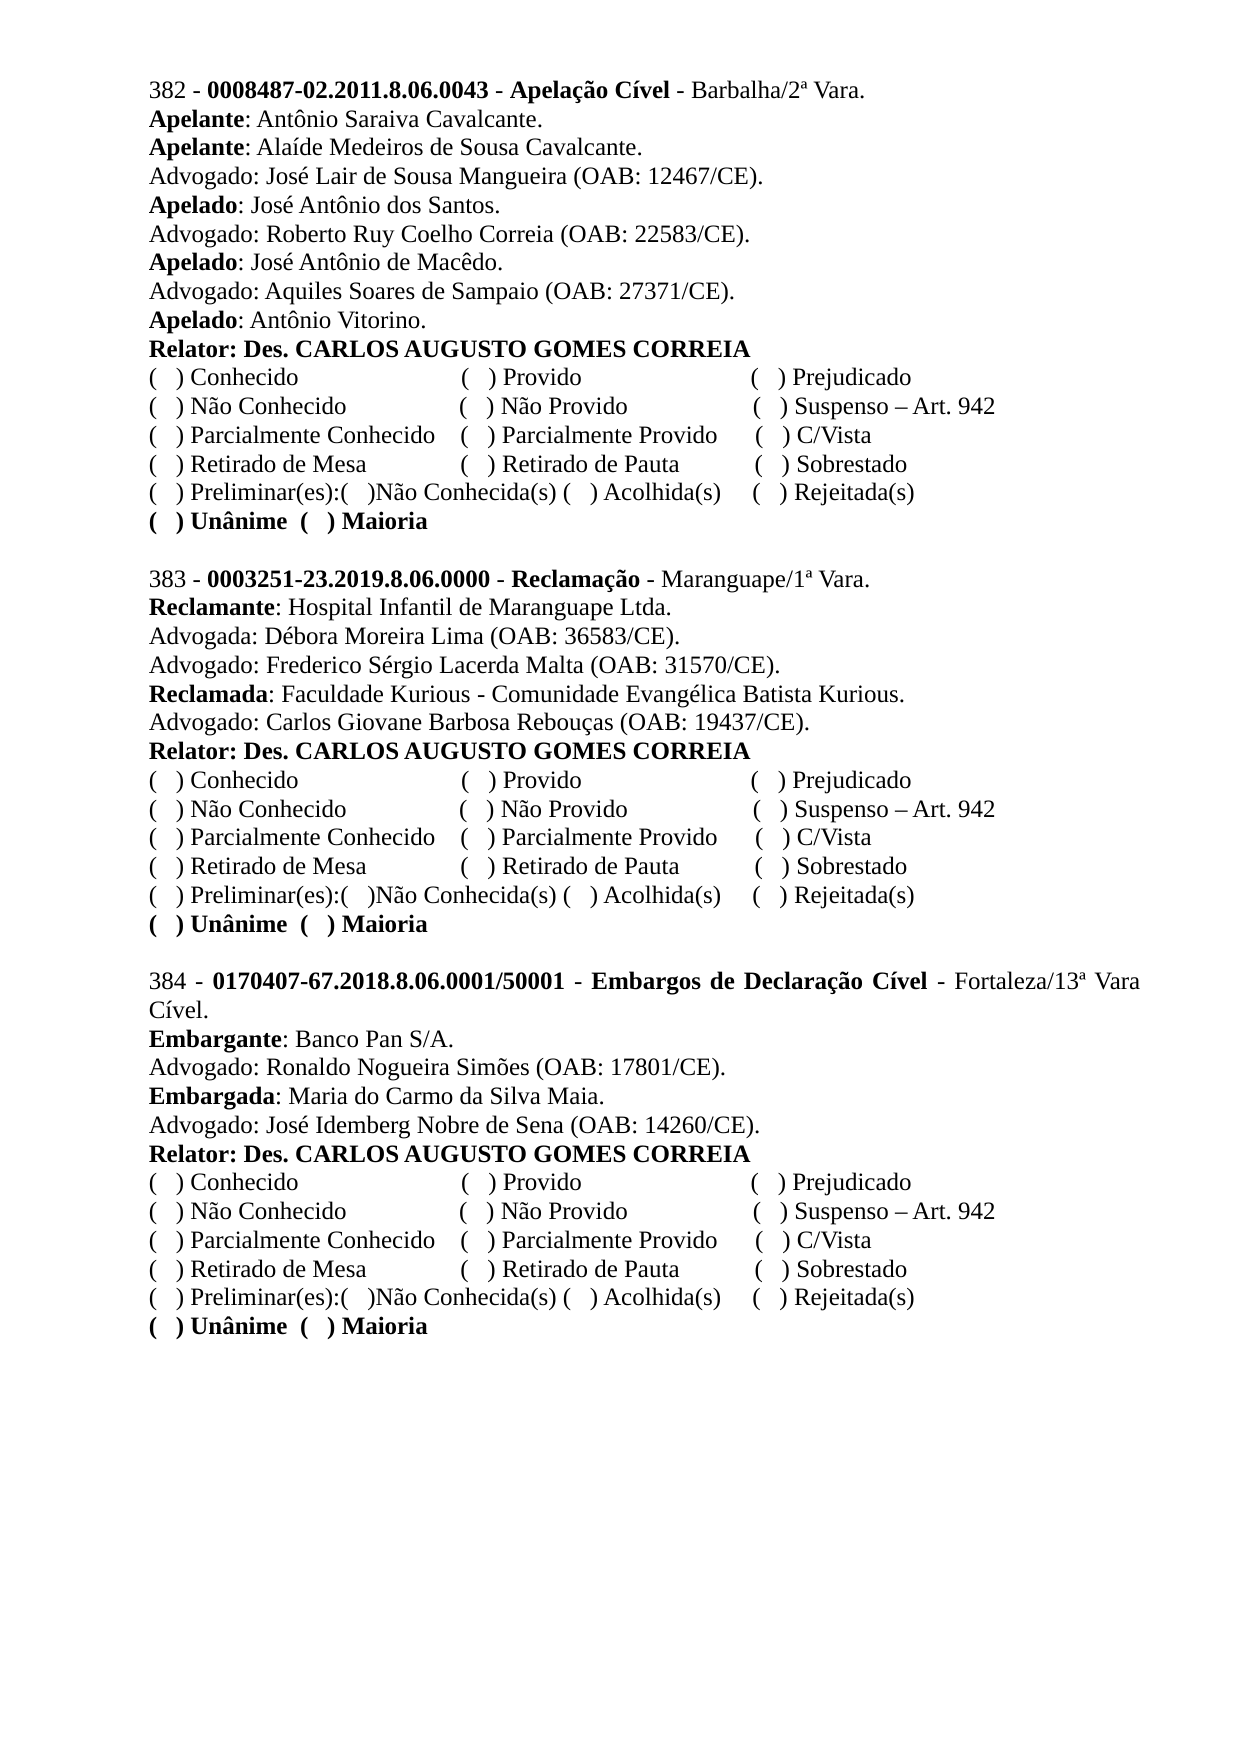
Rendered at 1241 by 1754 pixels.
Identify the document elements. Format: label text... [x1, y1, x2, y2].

text ( ) Preliminar(es):( )Não Conhecida(s) ( ) Acolhida(s) ( ) Rejeitada(s) [148, 1282, 1158, 1311]
text Advogado: Aquiles Soares de Sampaio (OAB: 27371/CE). [148, 276, 1141, 305]
text ( ) Unânime ( ) Maioria [148, 909, 1158, 937]
text Embargada: Maria do Carmo da Silva Maia. [148, 1081, 1141, 1110]
text ( ) Unânime ( ) Maioria [148, 506, 1158, 535]
text 383 - 0003251-23.2019.8.06.0000 - Reclamação - Maranguape/1ª Vara. [148, 564, 1141, 592]
text ( ) Não Conhecido ( ) Não Provido ( ) Suspenso – Art. 942 [148, 391, 1158, 420]
text Relator: Des. CARLOS AUGUSTO GOMES CORREIA [148, 334, 1141, 362]
text ( ) Conhecido ( ) Provido ( ) Prejudicado [148, 362, 1141, 391]
text ( ) Não Conhecido ( ) Não Provido ( ) Suspenso – Art. 942 [148, 794, 1158, 822]
text ( ) Preliminar(es):( )Não Conhecida(s) ( ) Acolhida(s) ( ) Rejeitada(s) [148, 880, 1158, 909]
text ( ) Não Conhecido ( ) Não Provido ( ) Suspenso – Art. 942 [148, 1196, 1158, 1225]
text ( ) Retirado de Mesa ( ) Retirado de Pauta ( ) Sobrestado [148, 851, 1158, 880]
text ( ) Retirado de Mesa ( ) Retirado de Pauta ( ) Sobrestado [148, 1254, 1158, 1282]
text ( ) Conhecido ( ) Provido ( ) Prejudicado [148, 765, 1141, 794]
text ( ) Conhecido ( ) Provido ( ) Prejudicado [148, 1167, 1141, 1196]
text Apelante: Antônio Saraiva Cavalcante. [148, 104, 1141, 132]
text Advogado: Frederico Sérgio Lacerda Malta (OAB: 31570/CE). [148, 650, 1141, 679]
text Advogada: Débora Moreira Lima (OAB: 36583/CE). [148, 621, 1141, 650]
text Apelado: José Antônio de Macêdo. [148, 247, 1141, 276]
text ( ) Unânime ( ) Maioria [148, 1311, 1158, 1340]
text Advogado: José Idemberg Nobre de Sena (OAB: 14260/CE). [148, 1110, 1141, 1139]
text Reclamada: Faculdade Kurious - Comunidade Evangélica Batista Kurious. [148, 679, 1141, 707]
text Apelante: Alaíde Medeiros de Sousa Cavalcante. [148, 132, 1141, 161]
text Apelado: Antônio Vitorino. [148, 305, 1141, 334]
text ( ) Parcialmente Conhecido ( ) Parcialmente Provido ( ) C/Vista [148, 822, 1158, 851]
text Advogado: José Lair de Sousa Mangueira (OAB: 12467/CE). [148, 161, 1141, 190]
text ( ) Parcialmente Conhecido ( ) Parcialmente Provido ( ) C/Vista [148, 1225, 1158, 1254]
text Apelado: José Antônio dos Santos. [148, 190, 1141, 219]
text Relator: Des. CARLOS AUGUSTO GOMES CORREIA [148, 1139, 1141, 1167]
text ( ) Preliminar(es):( )Não Conhecida(s) ( ) Acolhida(s) ( ) Rejeitada(s) [148, 477, 1158, 506]
text 382 - 0008487-02.2011.8.06.0043 - Apelação Cível - Barbalha/2ª Vara. [148, 75, 1141, 104]
text Advogado: Carlos Giovane Barbosa Rebouças (OAB: 19437/CE). [148, 707, 1141, 736]
text Advogado: Ronaldo Nogueira Simões (OAB: 17801/CE). [148, 1052, 1141, 1081]
text 384 - 0170407-67.2018.8.06.0001/50001 - Embargos de Declaração Cível - Fortaleza/13ª Vara Cível. [148, 966, 1141, 1024]
text Reclamante: Hospital Infantil de Maranguape Ltda. [148, 592, 1141, 621]
text Embargante: Banco Pan S/A. [148, 1024, 1141, 1052]
text Advogado: Roberto Ruy Coelho Correia (OAB: 22583/CE). [148, 219, 1141, 247]
text ( ) Retirado de Mesa ( ) Retirado de Pauta ( ) Sobrestado [148, 449, 1158, 477]
text ( ) Parcialmente Conhecido ( ) Parcialmente Provido ( ) C/Vista [148, 420, 1158, 449]
text Relator: Des. CARLOS AUGUSTO GOMES CORREIA [148, 736, 1141, 765]
